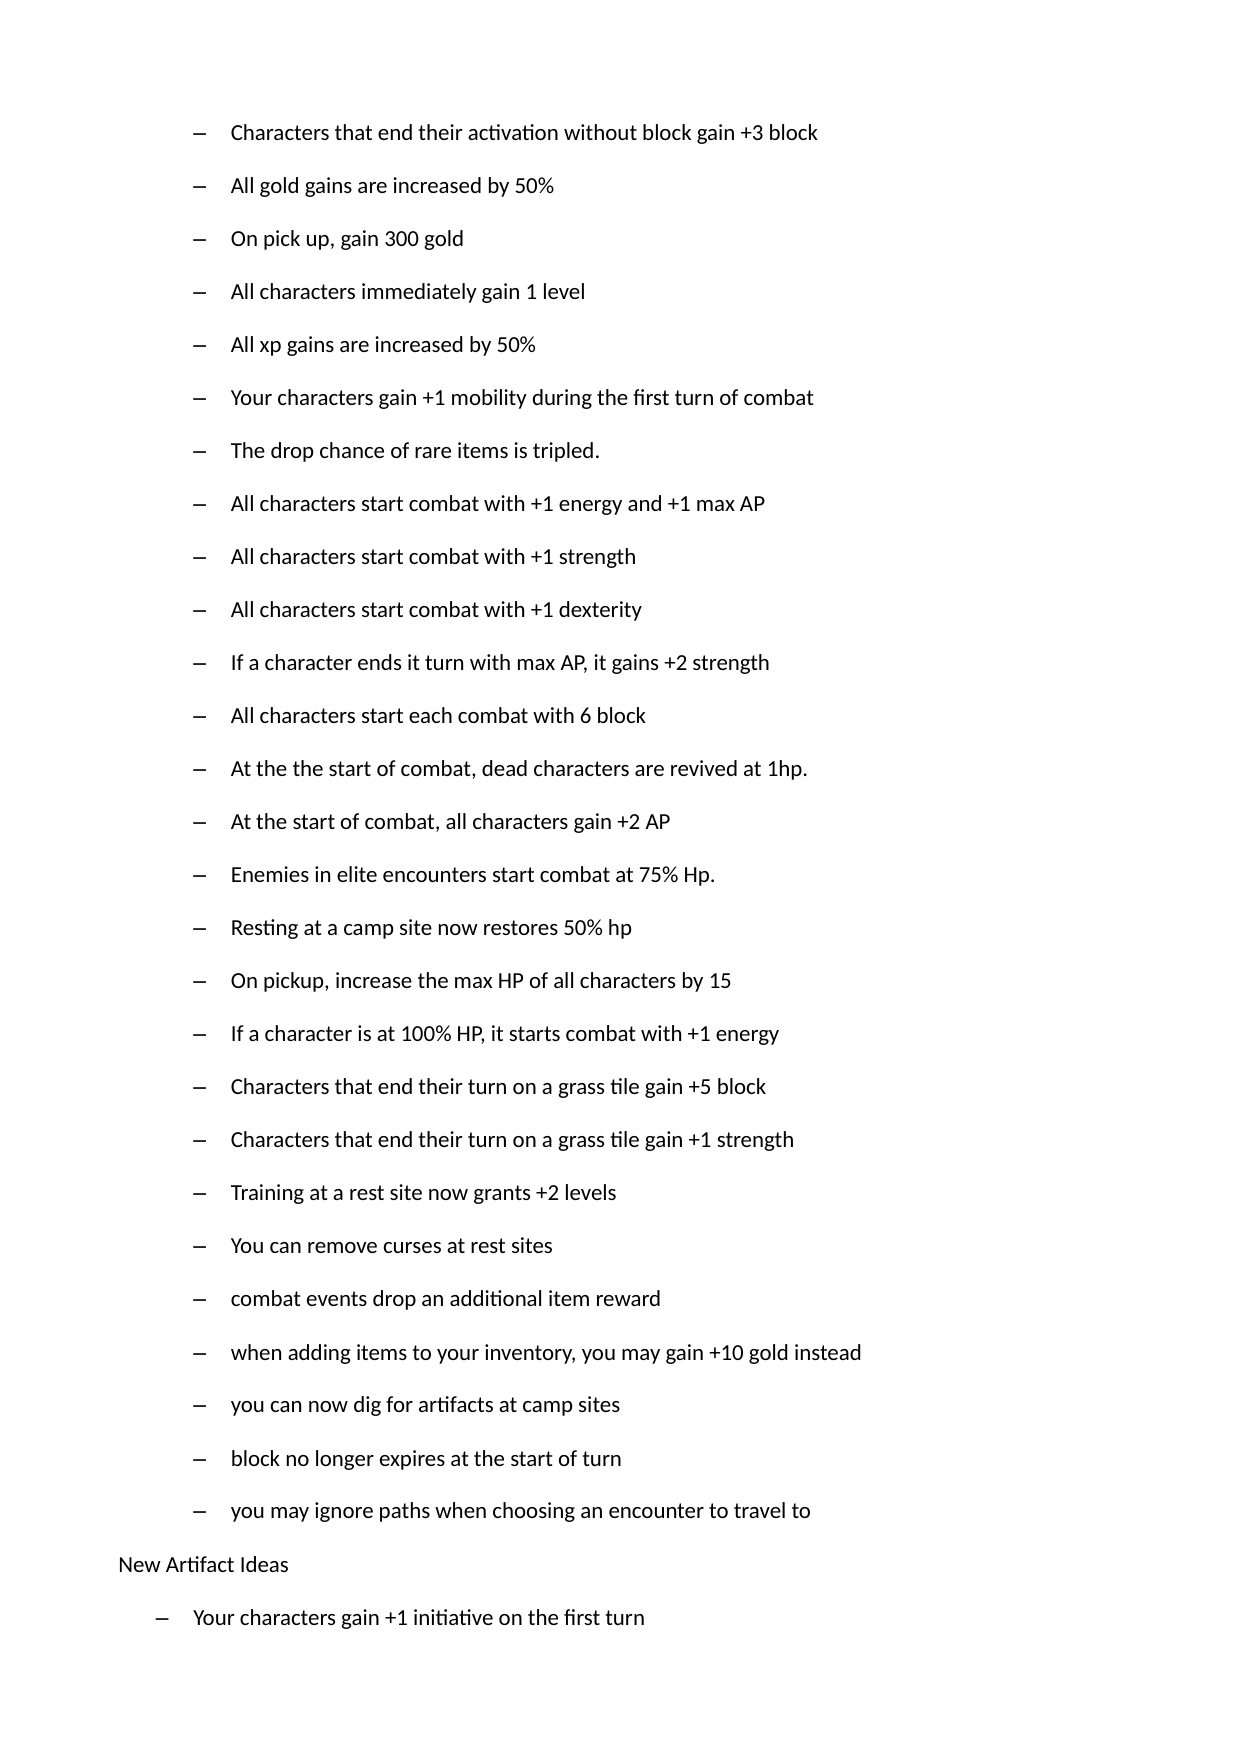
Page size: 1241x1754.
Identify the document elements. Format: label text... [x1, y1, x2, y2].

list You can remove curses at rest sites [193, 1232, 1122, 1259]
list All xp gains are increased by 50% [193, 330, 1122, 358]
list Your characters gain +1 initiative on the first turn [156, 1603, 1122, 1631]
list Enemies in elite encounters start combat at 75% Hp. [193, 860, 1122, 888]
list At the the start of combat, dead characters are revived at 1hp. [193, 754, 1122, 782]
list Training at a rest site now grants +2 levels [193, 1178, 1122, 1207]
list Characters that end their activation without block gain +3 block [193, 118, 1122, 146]
list you may ignore paths when choosing an encounter to travel to [193, 1497, 1122, 1525]
list At the start of combat, all characters gain +2 AP [193, 807, 1122, 835]
list Resting at a camp site now restores 50% hp [193, 913, 1122, 941]
list All characters start combat with +1 dexterity [193, 595, 1122, 623]
list If a character is at 100% HP, it starts combat with +1 energy [193, 1019, 1122, 1047]
list On pick up, gain 300 gold [193, 224, 1122, 252]
list Characters that end their turn on a grass tile gain +1 strength [193, 1126, 1122, 1153]
list If a character ends it turn with max AP, it gains +2 strength [193, 648, 1122, 676]
list when adding items to your inventory, you may gain +10 gold instead [193, 1338, 1122, 1366]
list combat events drop an additional item reward [193, 1284, 1122, 1313]
list All gold gains are increased by 50% [193, 171, 1122, 199]
list The drop chance of rare items is tripled. [193, 436, 1122, 464]
list All characters start combat with +1 energy and +1 max AP [193, 489, 1122, 517]
list block no longer expires at the start of turn [193, 1444, 1122, 1472]
list Your characters gain +1 mobility during the first turn of combat [193, 383, 1122, 411]
list All characters immediately gain 1 level [193, 277, 1122, 305]
list On pickup, increase the max HP of all characters by 15 [193, 966, 1122, 994]
list All characters start combat with +1 strength [193, 542, 1122, 570]
list you can now dig for artifacts at camp sites [193, 1391, 1122, 1419]
list Characters that end their turn on a grass tile gain +5 block [193, 1072, 1122, 1101]
list All characters start each combat with 6 block [193, 701, 1122, 729]
text New Artifact Ideas [118, 1550, 1122, 1578]
